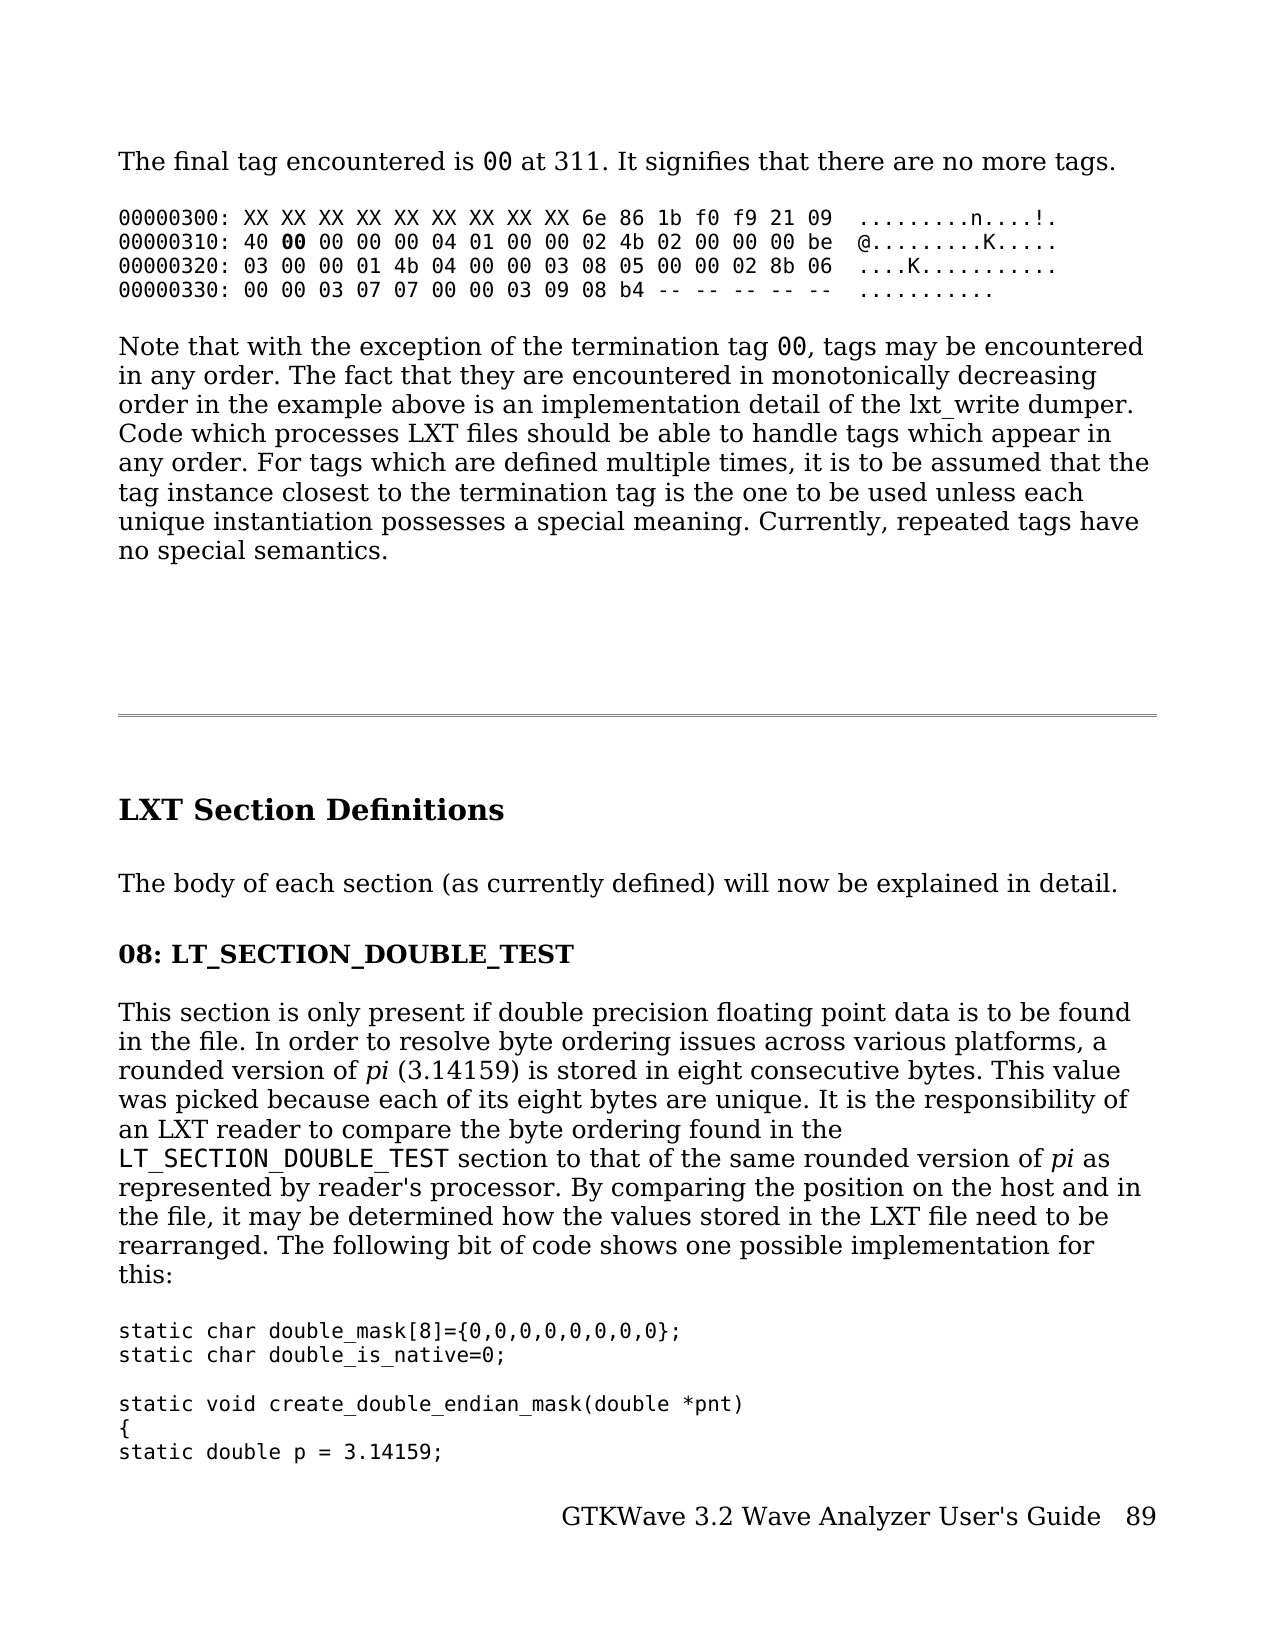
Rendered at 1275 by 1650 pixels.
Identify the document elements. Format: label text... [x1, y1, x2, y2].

text The final tag encountered is 00 at 311. It signifies that there are no more tags. 00000300: XX XX XX XX XX XX XX XX XX 6e 86 1b f0 f9 21 09 .........n....!. 00000310: 40 00 00 00 00 04 01 00 00 02 4b 02 00 00 00 be @.........K..... 00000320: 03 00 00 01 4b 04 00 00 03 08 05 00 00 02 8b 06 ....K........... 00000330: 00 00 03 07 07 00 00 03 09 08 b4 -- -- -- -- -- ........... Note that with the exception of the termination tag 00, tags may be encountered in any order. The fact that they are encountered in monotonically decreasing order in the example above is an implementation detail of the lxt_write dumper. Code which processes LXT files should be able to handle tags which appear in any order. For tags which are defined multiple times, it is to be assumed that the tag instance closest to the termination tag is the one to be used unless each unique instantiation possesses a special meaning. Currently, repeated tags have no special semantics. [118, 118, 1157, 565]
text The body of each section (as currently defined) will now be explained in detail. [118, 840, 1157, 898]
text LXT Section Definitions [118, 793, 1157, 827]
text 08: LT_SECTION_DOUBLE_TEST This section is only present if double precision floating point data is to be found in the file. In order to resolve byte ordering issues across various platforms, a rounded version of pi (3.14159) is stored in eight consecutive bytes. This value was picked because each of its eight bytes are unique. It is the responsibility of an LXT reader to compare the byte ordering found in the LT_SECTION_DOUBLE_TEST section to that of the same rounded version of pi as represented by reader's processor. By comparing the position on the host and in the file, it may be determined how the values stored in the LXT file need to be rearranged. The following bit of code shows one possible implementation for this: static char double_mask[8]={0,0,0,0,0,0,0,0}; static char double_is_native=0; static void create_double_endian_mask(double *pnt) { static double p = 3.14159; [118, 911, 1157, 1465]
